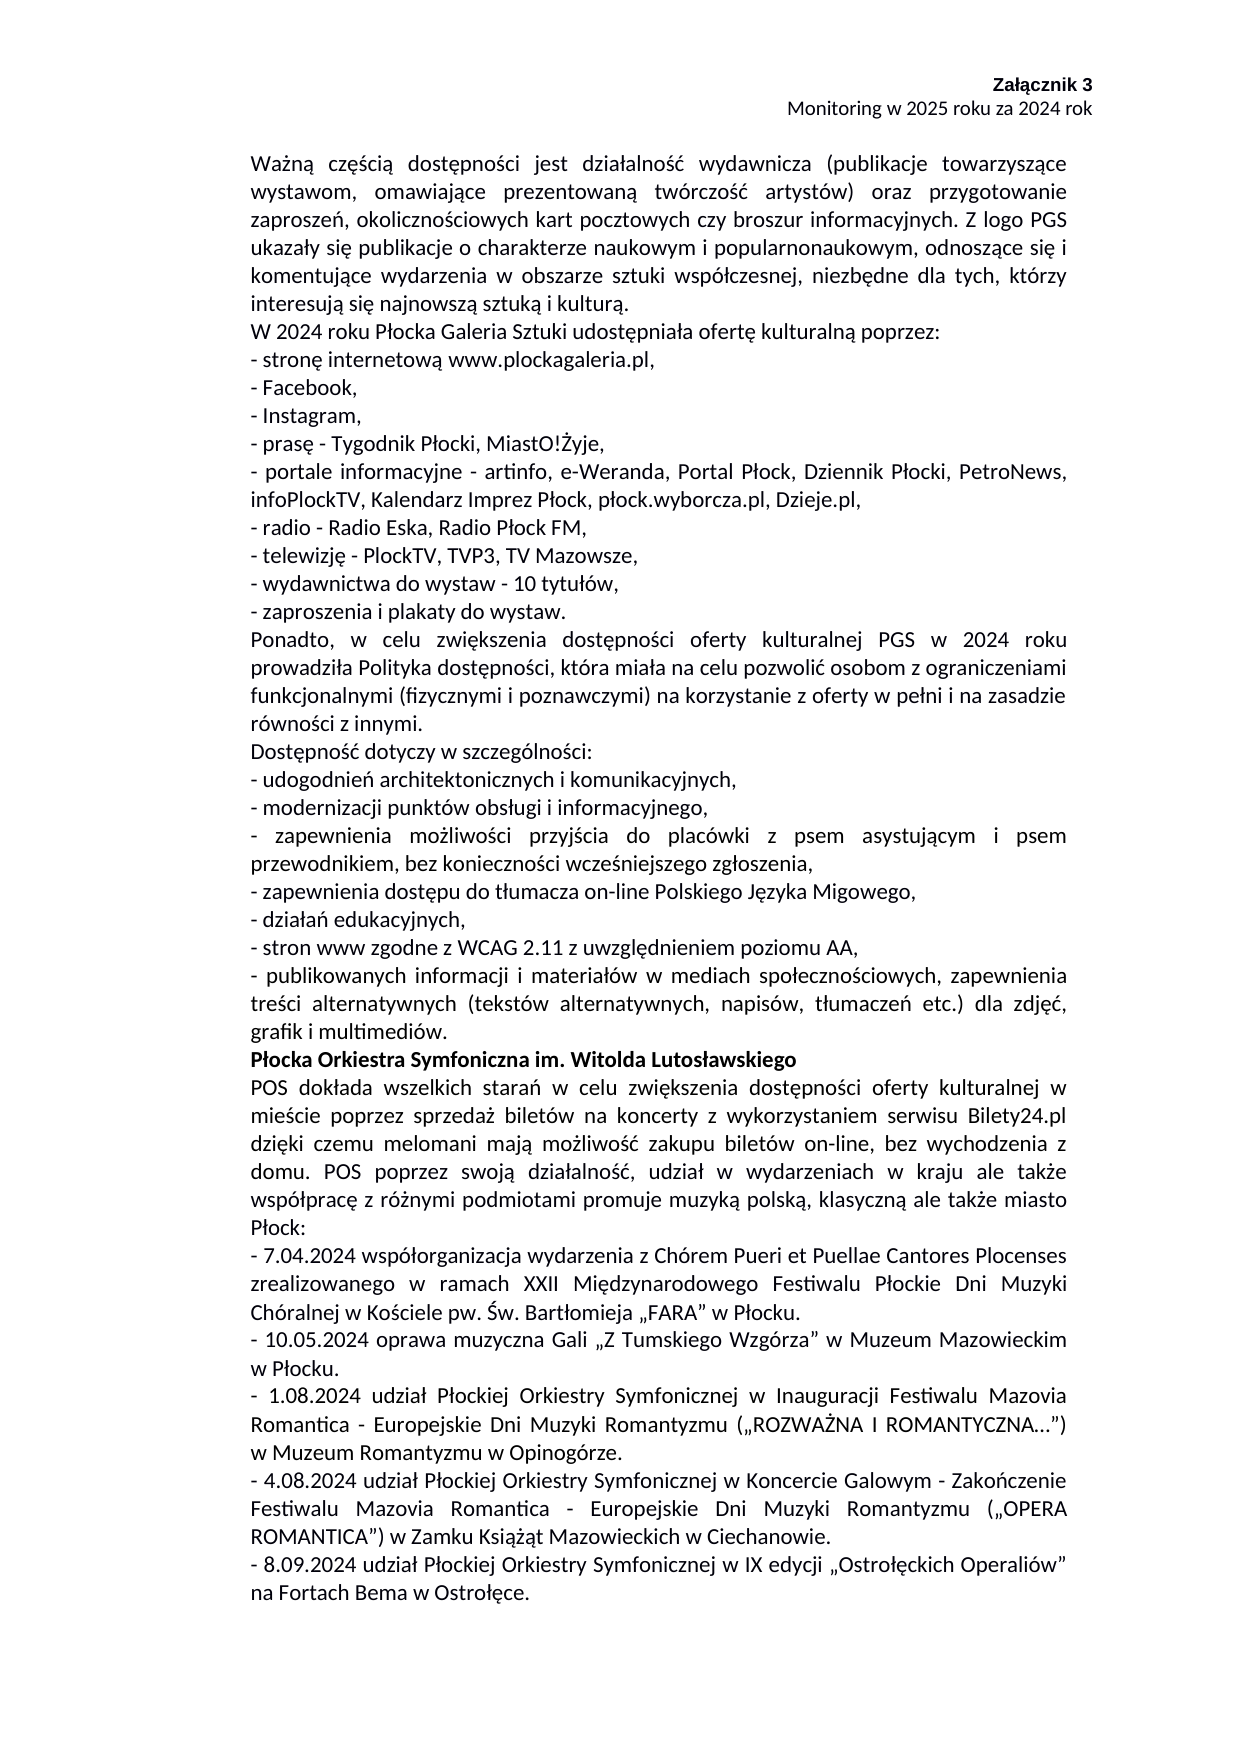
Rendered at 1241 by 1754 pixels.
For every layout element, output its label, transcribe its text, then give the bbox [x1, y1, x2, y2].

table_cell Ważną częścią dostępności jest działalność wydawnicza (publikacje towarzyszące wystawom, omawiające prezentowaną twórczość artystów) oraz przygotowanie zaproszeń, okolicznościowych kart pocztowych czy broszur informacyjnych. Z logo PGS ukazały się publikacje o charakterze naukowym i popularnonaukowym, odnoszące się i komentujące wydarzenia w obszarze sztuki współczesnej, niezbędne dla tych, którzy interesują się najnowszą sztuką i kulturą. W 2024 roku Płocka Galeria Sztuki udostępniała ofertę kulturalną poprzez: - stronę internetową www.plockagaleria.pl, - Facebook, - Instagram, - prasę - Tygodnik Płocki, MiastO!Żyje, - portale informacyjne - artinfo, e-Weranda, Portal Płock, Dziennik Płocki, PetroNews, infoPlockTV, Kalendarz Imprez Płock, płock.wyborcza.pl, Dzieje.pl, - radio - Radio Eska, Radio Płock FM, - telewizję - PlockTV, TVP3, TV Mazowsze, - wydawnictwa do wystaw - 10 tytułów, - zaproszenia i plakaty do wystaw. Ponadto, w celu zwiększenia dostępności oferty kulturalnej PGS w 2024 roku prowadziła Polityka dostępności, która miała na celu pozwolić osobom z ograniczeniami funkcjonalnymi (fizycznymi i poznawczymi) na korzystanie z oferty w pełni i na zasadzie równości z innymi. Dostępność dotyczy w szczególności: - udogodnień architektonicznych i komunikacyjnych, - modernizacji punktów obsługi i informacyjnego, - zapewnienia możliwości przyjścia do placówki z psem asystującym i psem przewodnikiem, bez konieczności wcześniejszego zgłoszenia, - zapewnienia dostępu do tłumacza on-line Polskiego Języka Migowego, - działań edukacyjnych, - stron www zgodne z WCAG 2.11 z uwzględnieniem poziomu AA, - publikowanych informacji i materiałów w mediach społecznościowych, zapewnienia treści alternatywnych (tekstów alternatywnych, napisów, tłumaczeń etc.) dla zdjęć, grafik i multimediów. Płocka Orkiestra Symfoniczna im. Witolda Lutosławskiego POS dokłada wszelkich starań w celu zwiększenia dostępności oferty kulturalnej w mieście poprzez sprzedaż biletów na koncerty z wykorzystaniem serwisu Bilety24.pl dzięki czemu melomani mają możliwość zakupu biletów on-line, bez wychodzenia z domu. POS poprzez swoją działalność, udział w wydarzeniach w kraju ale także współpracę z różnymi podmiotami promuje muzyką polską, klasyczną ale także miasto Płock: - 7.04.2024 współorganizacja wydarzenia z Chórem Pueri et Puellae Cantores Plocenses zrealizowanego w ramach XXII Międzynarodowego Festiwalu Płockie Dni Muzyki Chóralnej w Kościele pw. Św. Bartłomieja „FARA” w Płocku. - 10.05.2024 oprawa muzyczna Gali „Z Tumskiego Wzgórza” w Muzeum Mazowieckim w Płocku. - 1.08.2024 udział Płockiej Orkiestry Symfonicznej w Inauguracji Festiwalu Mazovia Romantica - Europejskie Dni Muzyki Romantyzmu („ROZWAŻNA I ROMANTYCZNA…”) w Muzeum Romantyzmu w Opinogórze. - 4.08.2024 udział Płockiej Orkiestry Symfonicznej w Koncercie Galowym - Zakończenie Festiwalu Mazovia Romantica - Europejskie Dni Muzyki Romantyzmu („OPERA ROMANTICA”) w Zamku Książąt Mazowieckich w Ciechanowie. - 8.09.2024 udział Płockiej Orkiestry Symfonicznej w IX edycji „Ostrołęckich Operaliów” na Fortach Bema w Ostrołęce. [237, 149, 1079, 1606]
table_cell [134, 149, 166, 1606]
table_cell [204, 149, 237, 1606]
table_cell [166, 149, 204, 1606]
